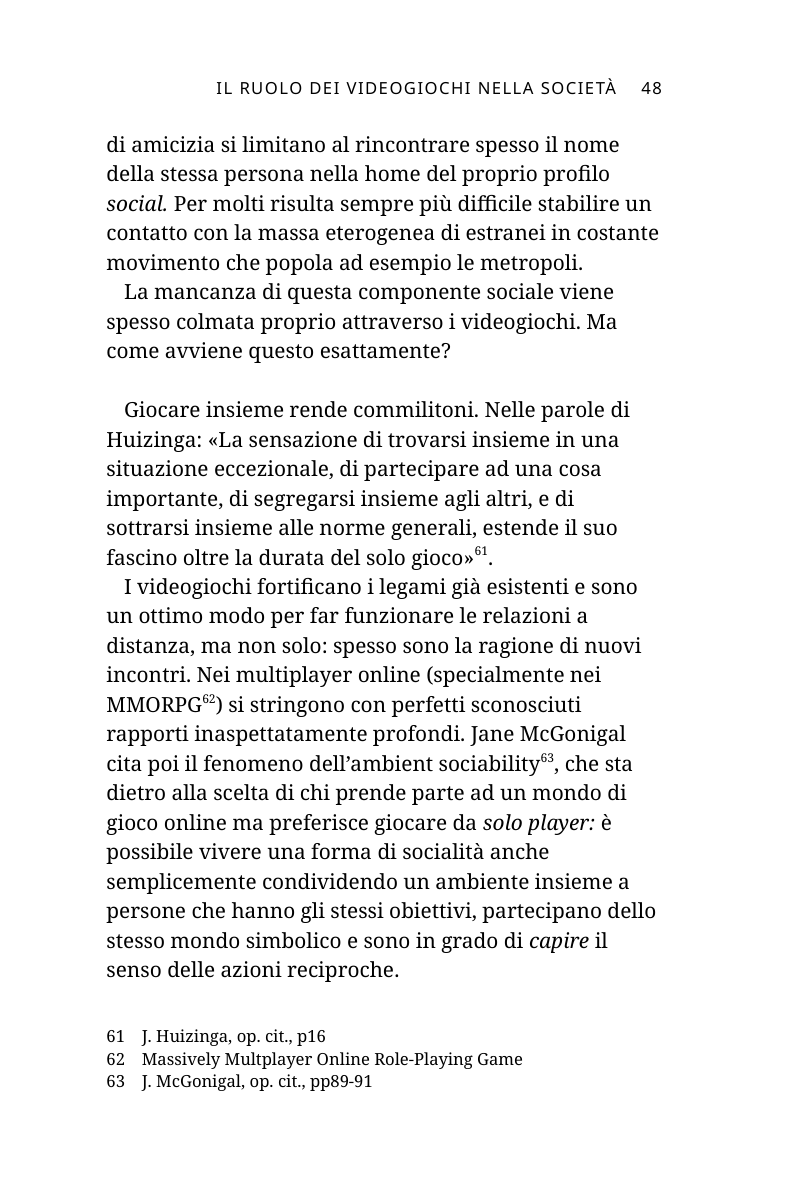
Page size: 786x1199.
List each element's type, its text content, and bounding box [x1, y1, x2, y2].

text Massively Multplayer Online Role-Playing Game [106, 1047, 661, 1070]
text J. McGonigal, op. cit., pp89-91 [106, 1070, 661, 1093]
text J. Huizinga, op. cit., p16 [106, 1024, 661, 1047]
text Giocare insieme rende commilitoni. Nelle parole di Huizinga: «La sensazione di trovarsi insieme in una situazione eccezionale, di partecipare ad una cosa importante, di segregarsi insieme agli altri, e di sottrarsi insieme alle norme generali, estende il suo fascino oltre la durata del solo gioco». [106, 394, 661, 571]
text di amicizia si limitano al rincontrare spesso il nome della stessa persona nella home del proprio profilo social. Per molti risulta sempre più difficile stabilire un contatto con la massa eterogenea di estranei in costante movimento che popola ad esempio le metropoli. [106, 129, 661, 276]
text La mancanza di questa componente sociale viene spesso colmata proprio attraverso i videogiochi. Ma come avviene questo esattamente? [106, 276, 661, 365]
text I videogiochi fortificano i legami già esistenti e sono un ottimo modo per far funzionare le relazioni a distanza, ma non solo: spesso sono la ragione di nuovi incontri. Nei multiplayer online (specialmente nei MMORPG) si stringono con perfetti sconosciuti rapporti inaspettatamente profondi. Jane McGonigal cita poi il fenomeno dell’ambient sociability, che sta dietro alla scelta di chi prende parte ad un mondo di gioco online ma preferisce giocare da solo player: è possibile vivere una forma di socialità anche semplicemente condividendo un ambiente insieme a persone che hanno gli stessi obiettivi, partecipano dello stesso mondo simbolico e sono in grado di capire il senso delle azioni reciproche. [106, 571, 661, 984]
